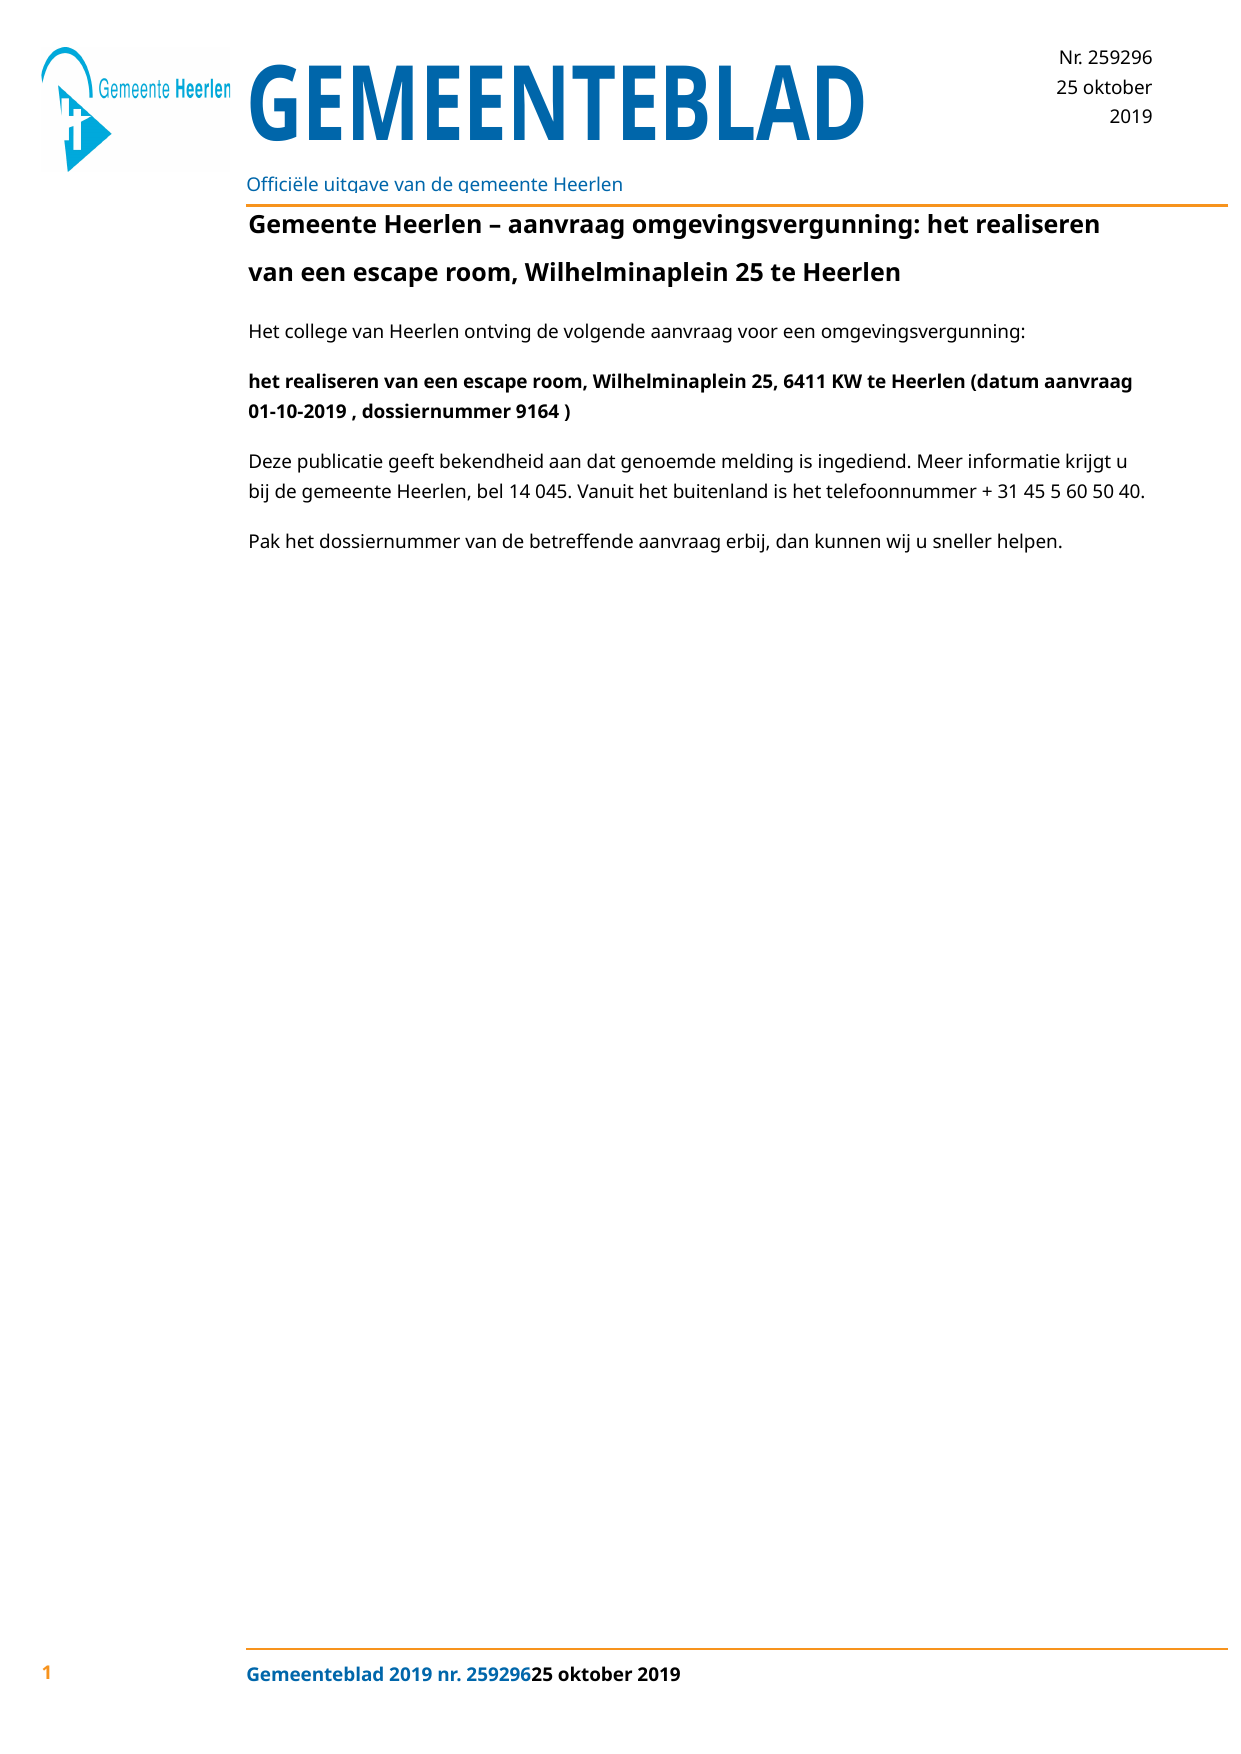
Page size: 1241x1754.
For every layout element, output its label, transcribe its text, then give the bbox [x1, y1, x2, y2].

text Gemeente Heerlen – aanvraag omgevingsvergunning: het realiseren van een escape room, Wilhelminaplein 25 te Heerlen [248, 207, 1152, 288]
text het realiseren van een escape room, Wilhelminaplein 25, 6411 KW te Heerlen (datum aanvraag 01-10-2019 , dossiernummer 9164 ) [248, 368, 1152, 424]
text Pak het dossiernummer van de betreffende aanvraag erbij, dan kunnen wij u sneller helpen. [248, 528, 1152, 554]
picture [41, 47, 231, 172]
text Deze publicatie geeft bekendheid aan dat genoemde melding is ingediend. Meer informatie krijgt u bij de gemeente Heerlen, bel 14 045. Vanuit het buitenland is het telefoonnummer + 31 45 5 60 50 40. [248, 448, 1152, 504]
picture [41, 47, 59, 70]
text Het college van Heerlen ontving de volgende aanvraag voor een omgevingsvergunning: [248, 318, 1152, 344]
